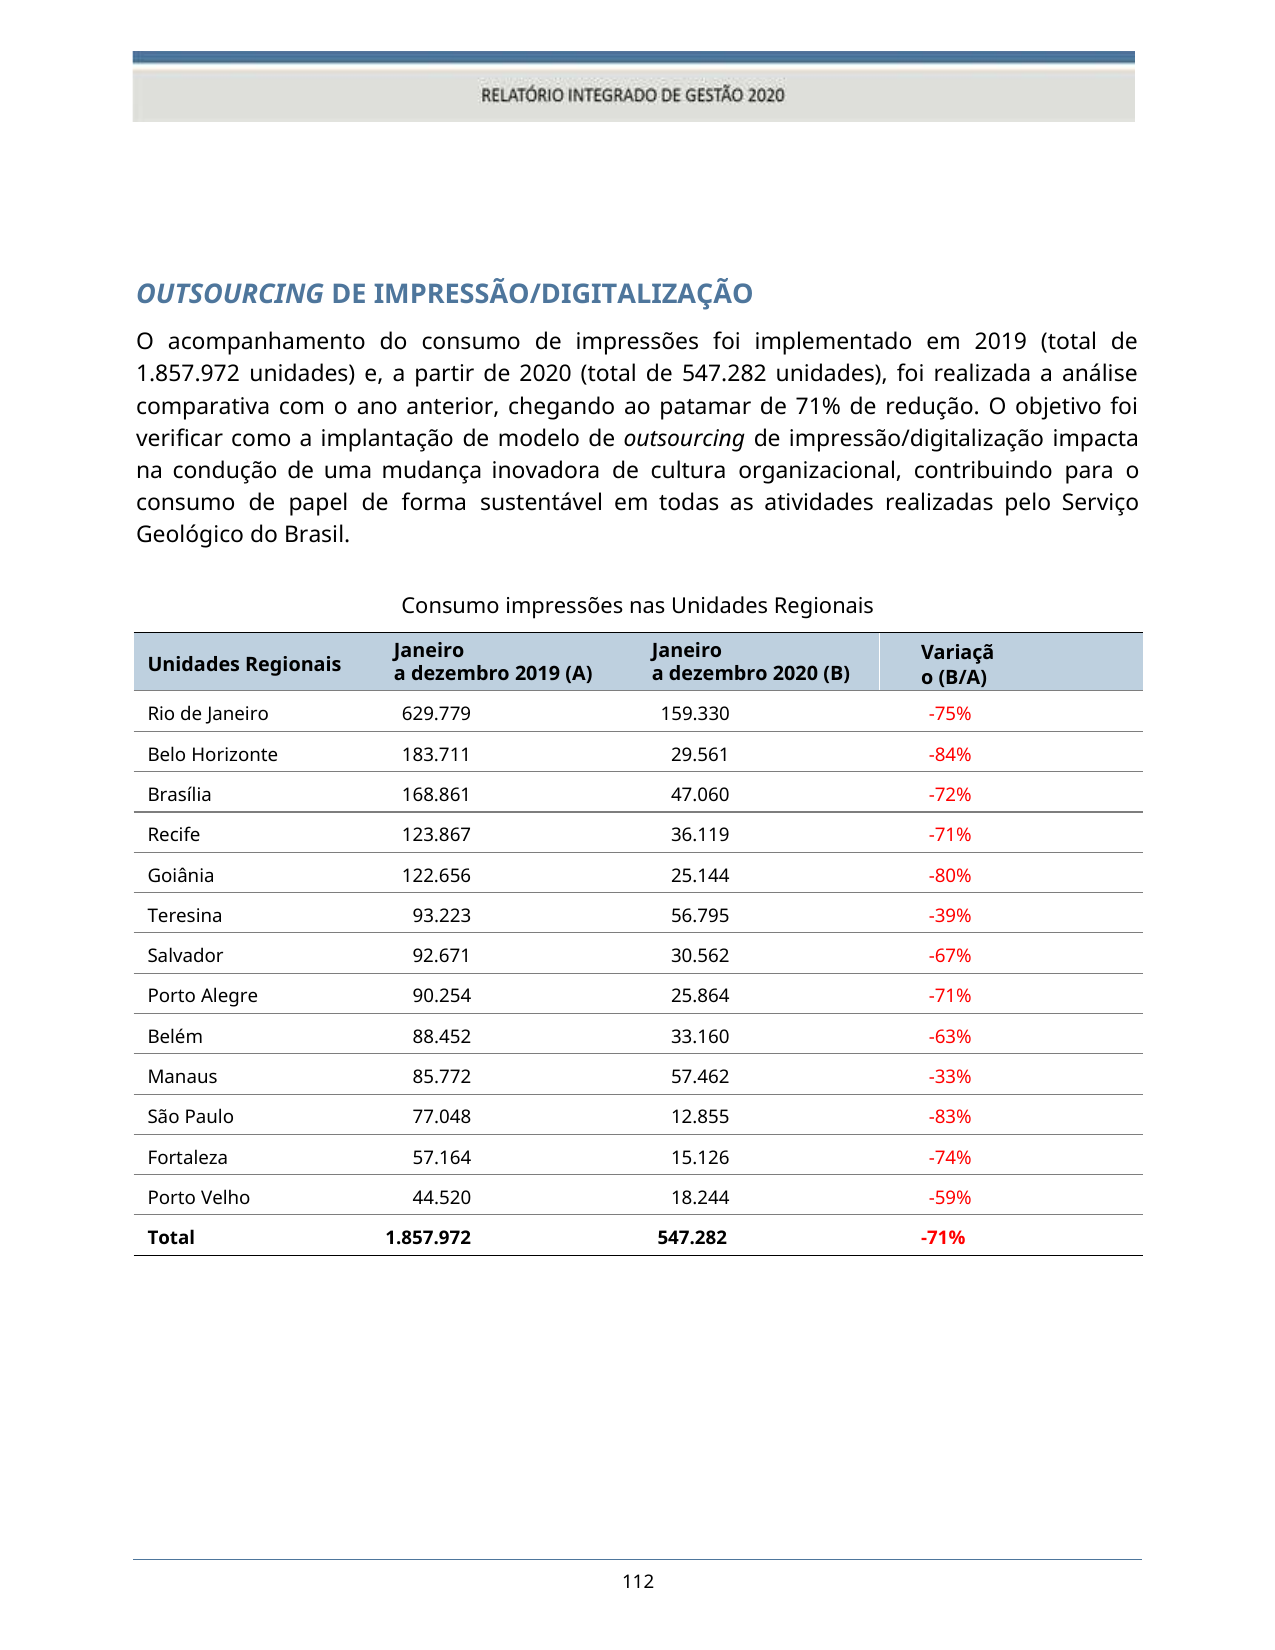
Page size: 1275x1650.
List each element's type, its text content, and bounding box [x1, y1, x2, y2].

table_cell -84% [880, 732, 1143, 771]
table_cell -80% [880, 853, 1143, 892]
table_cell Salvador [134, 933, 354, 972]
table_cell 90.254 [354, 974, 616, 1013]
table_cell 159.330 [616, 691, 879, 731]
table_cell -71% [880, 813, 1143, 852]
table_cell 36.119 [616, 813, 879, 852]
table_header Variação (B/A) [880, 633, 1143, 690]
table_cell 85.772 [354, 1054, 616, 1093]
table_cell São Paulo [134, 1095, 354, 1134]
table_cell 44.520 [354, 1175, 616, 1214]
table_cell 29.561 [616, 732, 879, 771]
table_cell Fortaleza [134, 1135, 354, 1174]
table_cell 547.282 [616, 1215, 879, 1254]
text Consumo impressões nas Unidades Regionais [251, 590, 1024, 620]
table_cell Goiânia [134, 853, 354, 892]
table_cell -75% [880, 691, 1143, 731]
table_cell -63% [880, 1014, 1143, 1053]
table_cell -71% [880, 1215, 1143, 1254]
table_cell Porto Velho [134, 1175, 354, 1214]
table_cell 77.048 [354, 1095, 616, 1134]
table_cell Recife [134, 813, 354, 852]
table_cell Brasília [134, 772, 354, 811]
table_cell 88.452 [354, 1014, 616, 1053]
table_cell -83% [880, 1095, 1143, 1134]
table_cell -71% [880, 974, 1143, 1013]
table_cell 25.864 [616, 974, 879, 1013]
table_cell Manaus [134, 1054, 354, 1093]
table_cell 123.867 [354, 813, 616, 852]
table_cell 33.160 [616, 1014, 879, 1053]
table_cell -67% [880, 933, 1143, 972]
table_header Unidades Regionais [134, 633, 354, 690]
table_cell 1.857.972 [354, 1215, 616, 1254]
table_cell 12.855 [616, 1095, 879, 1134]
table_cell Belém [134, 1014, 354, 1053]
table_cell 93.223 [354, 893, 616, 932]
table_cell 47.060 [616, 772, 879, 811]
table_cell -39% [880, 893, 1143, 932]
table_cell -72% [880, 772, 1143, 811]
table_cell 25.144 [616, 853, 879, 892]
table_cell 183.711 [354, 732, 616, 771]
table_header Janeiro a dezembro 2019 (A) [354, 633, 616, 690]
table_cell Total [134, 1215, 354, 1254]
table_cell -33% [880, 1054, 1143, 1093]
table_cell 15.126 [616, 1135, 879, 1174]
table_cell Teresina [134, 893, 354, 932]
table_cell 30.562 [616, 933, 879, 972]
table_cell 122.656 [354, 853, 616, 892]
table_cell 629.779 [354, 691, 616, 731]
table_cell 168.861 [354, 772, 616, 811]
table_cell Belo Horizonte [134, 732, 354, 771]
table_cell 18.244 [616, 1175, 879, 1214]
table_cell 57.164 [354, 1135, 616, 1174]
text O acompanhamento do consumo de impressões foi implementado em 2019 (total de 1.857.972 unidades) e, a partir de 2020 (total de 547.282 unidades), foi realizada a análise comparativa com o ano anterior, chegando ao patamar de 71% de redução. O objetivo foi verificar como a implantação de modelo de outsourcing de impressão/digitalização impacta na condução de uma mudança inovadora de cultura organizacional, contribuindo para o consumo de papel de forma sustentável em todas as atividades realizadas pelo Serviço Geológico do Brasil. [136, 325, 1139, 549]
table_cell Rio de Janeiro [134, 691, 354, 731]
table_cell Porto Alegre [134, 974, 354, 1013]
table_cell -74% [880, 1135, 1143, 1174]
table_cell -59% [880, 1175, 1143, 1214]
table_cell 92.671 [354, 933, 616, 972]
table_cell 56.795 [616, 893, 879, 932]
text OUTSOURCING DE IMPRESSÃO/DIGITALIZAÇÃO [136, 274, 1202, 311]
table_header Janeiro a dezembro 2020 (B) [616, 633, 879, 690]
table_cell 57.462 [616, 1054, 879, 1093]
